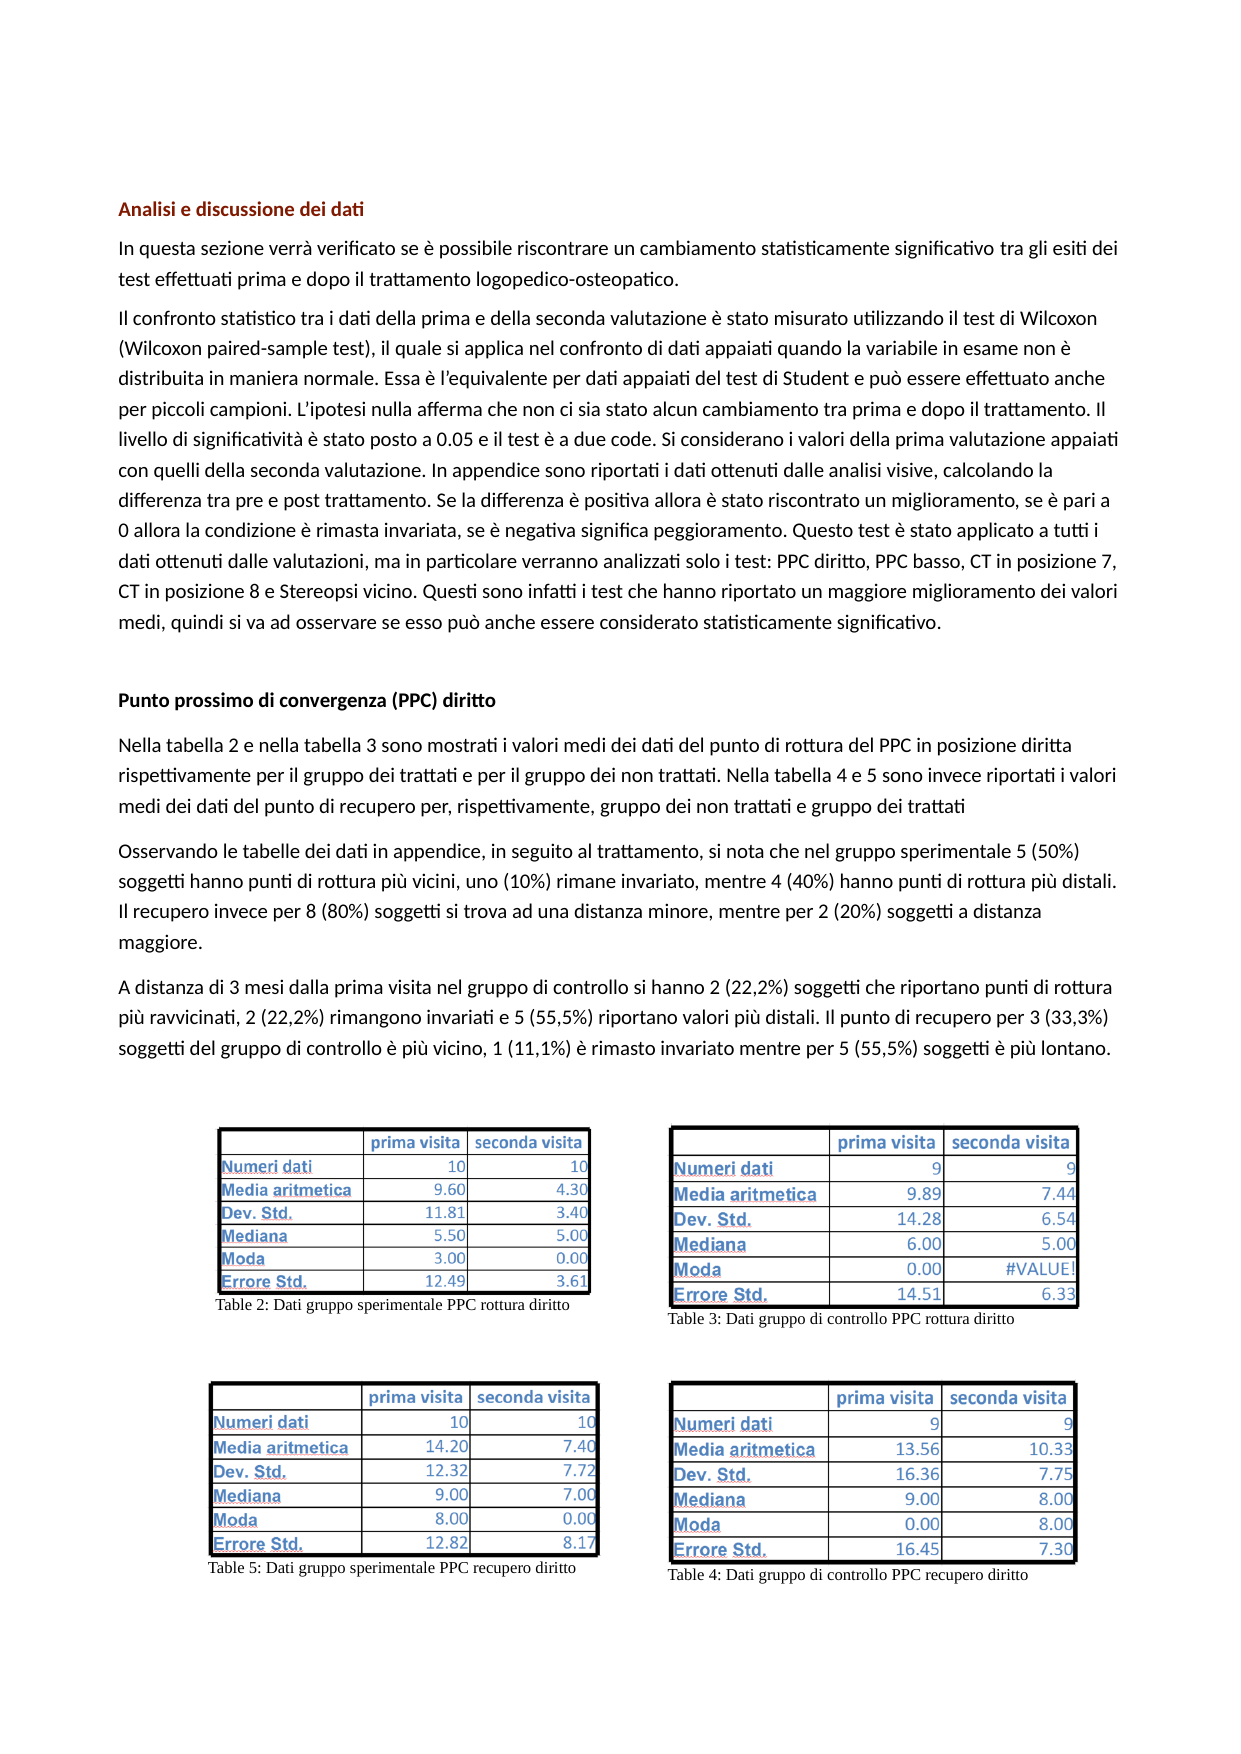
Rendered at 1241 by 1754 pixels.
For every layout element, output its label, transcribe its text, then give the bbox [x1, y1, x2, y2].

text Punto prossimo di convergenza (PPC) diritto [118, 687, 1122, 712]
text Analisi e discussione dei dati [118, 196, 1122, 222]
text Table 4: Dati gruppo di controllo PPC recupero diritto [667, 1566, 1079, 1584]
text Osservando le tabelle dei dati in appendice, in seguito al trattamento, si nota che nel gruppo sperimentale 5 (50%) soggetti hanno punti di rottura più vicini, uno (10%) rimane invariato, mentre 4 (40%) hanno punti di rottura più distali. Il recupero invece per 8 (80%) soggetti si trova ad una distanza minore, mentre per 2 (20%) soggetti a distanza maggiore. [118, 838, 1122, 954]
picture [215, 1126, 592, 1296]
text Table 3: Dati gruppo di controllo PPC rottura diritto [667, 1309, 1079, 1328]
text Il confronto statistico tra i dati della prima e della seconda valutazione è stato misurato utilizzando il test di Wilcoxon (Wilcoxon paired-sample test), il quale si applica nel confronto di dati appaiati quando la variabile in esame non è distribuita in maniera normale. Essa è l’equivalente per dati appaiati del test di Student e può essere effettuato anche per piccoli campioni. L’ipotesi nulla afferma che non ci sia stato alcun cambiamento tra prima e dopo il trattamento. Il livello di significatività è stato posto a 0.05 e il test è a due code. Si considerano i valori della prima valutazione appaiati con quelli della seconda valutazione. In appendice sono riportati i dati ottenuti dalle analisi visive, calcolando la differenza tra pre e post trattamento. Se la differenza è positiva allora è stato riscontrato un miglioramento, se è pari a 0 allora la condizione è rimasta invariata, se è negativa significa peggioramento. Questo test è stato applicato a tutti i dati ottenuti dalle valutazioni, ma in particolare verranno analizzati solo i test: PPC diritto, PPC basso, CT in posizione 7, CT in posizione 8 e Stereopsi vicino. Questi sono infatti i test che hanno riportato un maggiore miglioramento dei valori medi, quindi si va ad osservare se esso può anche essere considerato statisticamente significativo. [118, 305, 1122, 634]
text In questa sezione verrà verificato se è possibile riscontrare un cambiamento statisticamente significativo tra gli esiti dei test effettuati prima e dopo il trattamento logopedico-osteopatico. [118, 235, 1122, 291]
text Nella tabella 2 e nella tabella 3 sono mostrati i valori medi dei dati del punto di rottura del PPC in posizione diritta rispettivamente per il gruppo dei trattati e per il gruppo dei non trattati. Nella tabella 4 e 5 sono invece riportati i valori medi dei dati del punto di recupero per, rispettivamente, gruppo dei non trattati e gruppo dei trattati [118, 732, 1122, 818]
picture [207, 1380, 601, 1558]
text A distanza di 3 mesi dalla prima visita nel gruppo di controllo si hanno 2 (22,2%) soggetti che riportano punti di rottura più ravvicinati, 2 (22,2%) rimangono invariati e 5 (55,5%) riportano valori più distali. Il punto di recupero per 3 (33,3%) soggetti del gruppo di controllo è più vicino, 1 (11,1%) è rimasto invariato mentre per 5 (55,5%) soggetti è più lontano. [118, 974, 1122, 1060]
picture [667, 1123, 1080, 1309]
picture [667, 1379, 1079, 1566]
text Table 5: Dati gruppo sperimentale PPC recupero diritto [208, 1558, 601, 1577]
text Table 2: Dati gruppo sperimentale PPC rottura diritto [215, 1296, 591, 1314]
